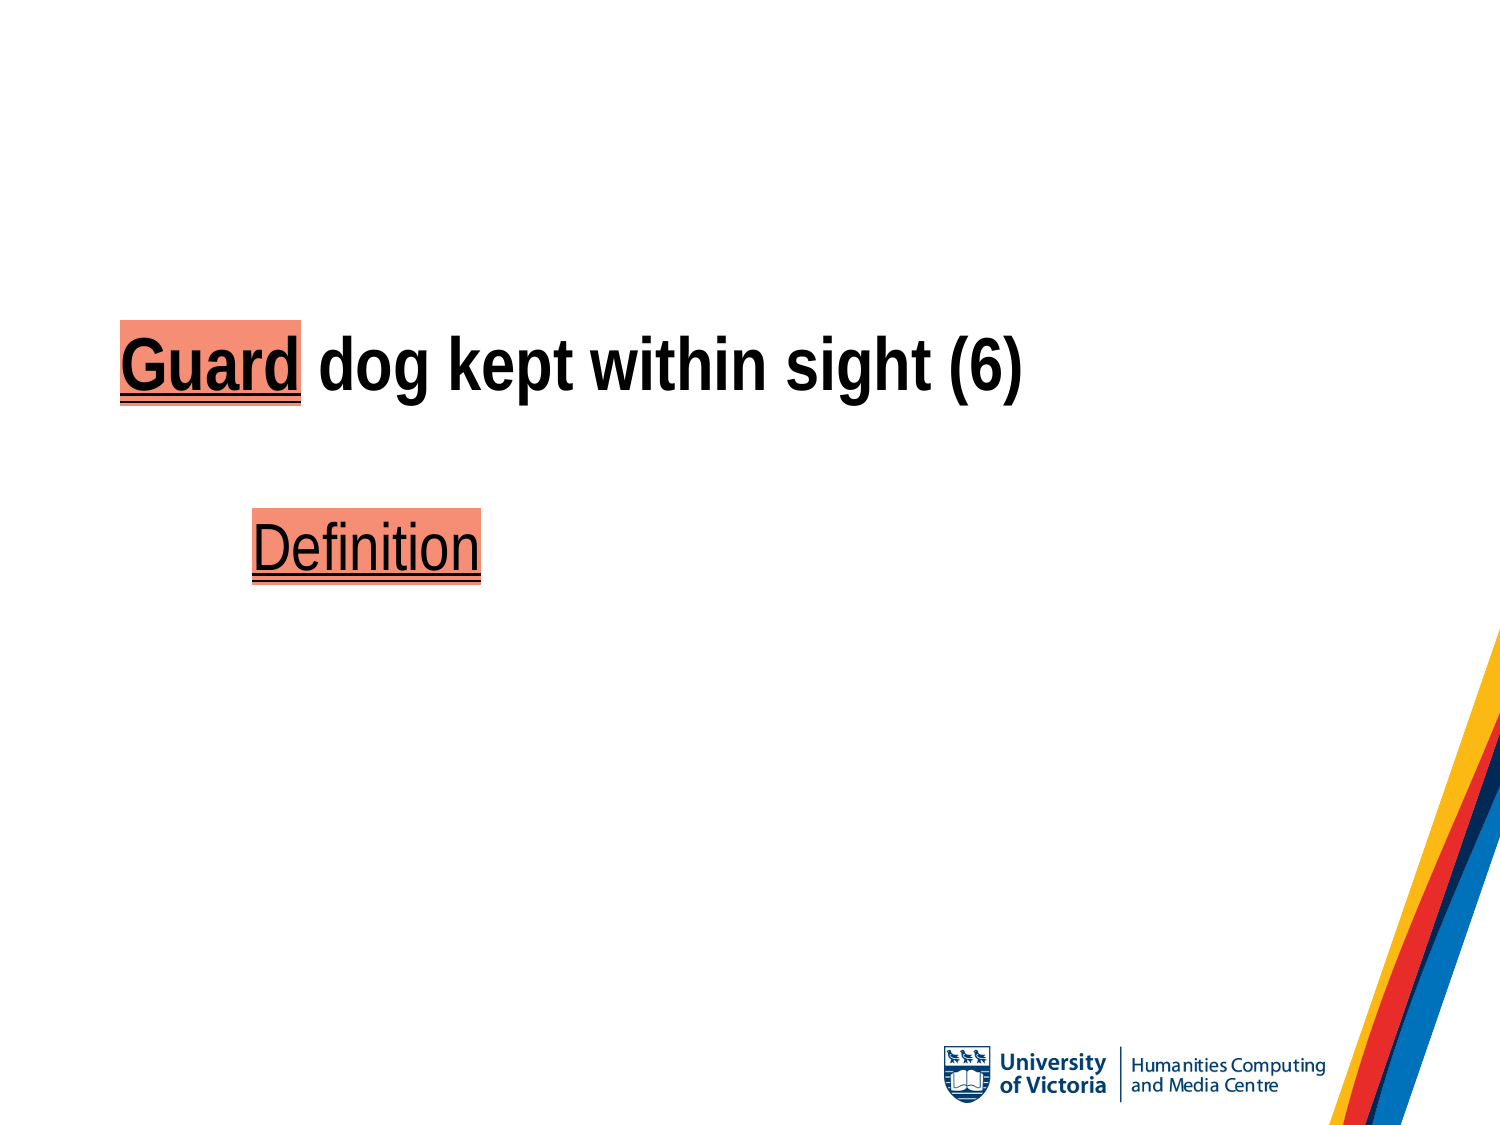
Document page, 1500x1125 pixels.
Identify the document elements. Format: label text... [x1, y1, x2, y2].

list Definition [181, 507, 1209, 1015]
title Guard dog kept within sight (6) [120, 269, 1380, 457]
picture [0, 0, 1500, 1125]
